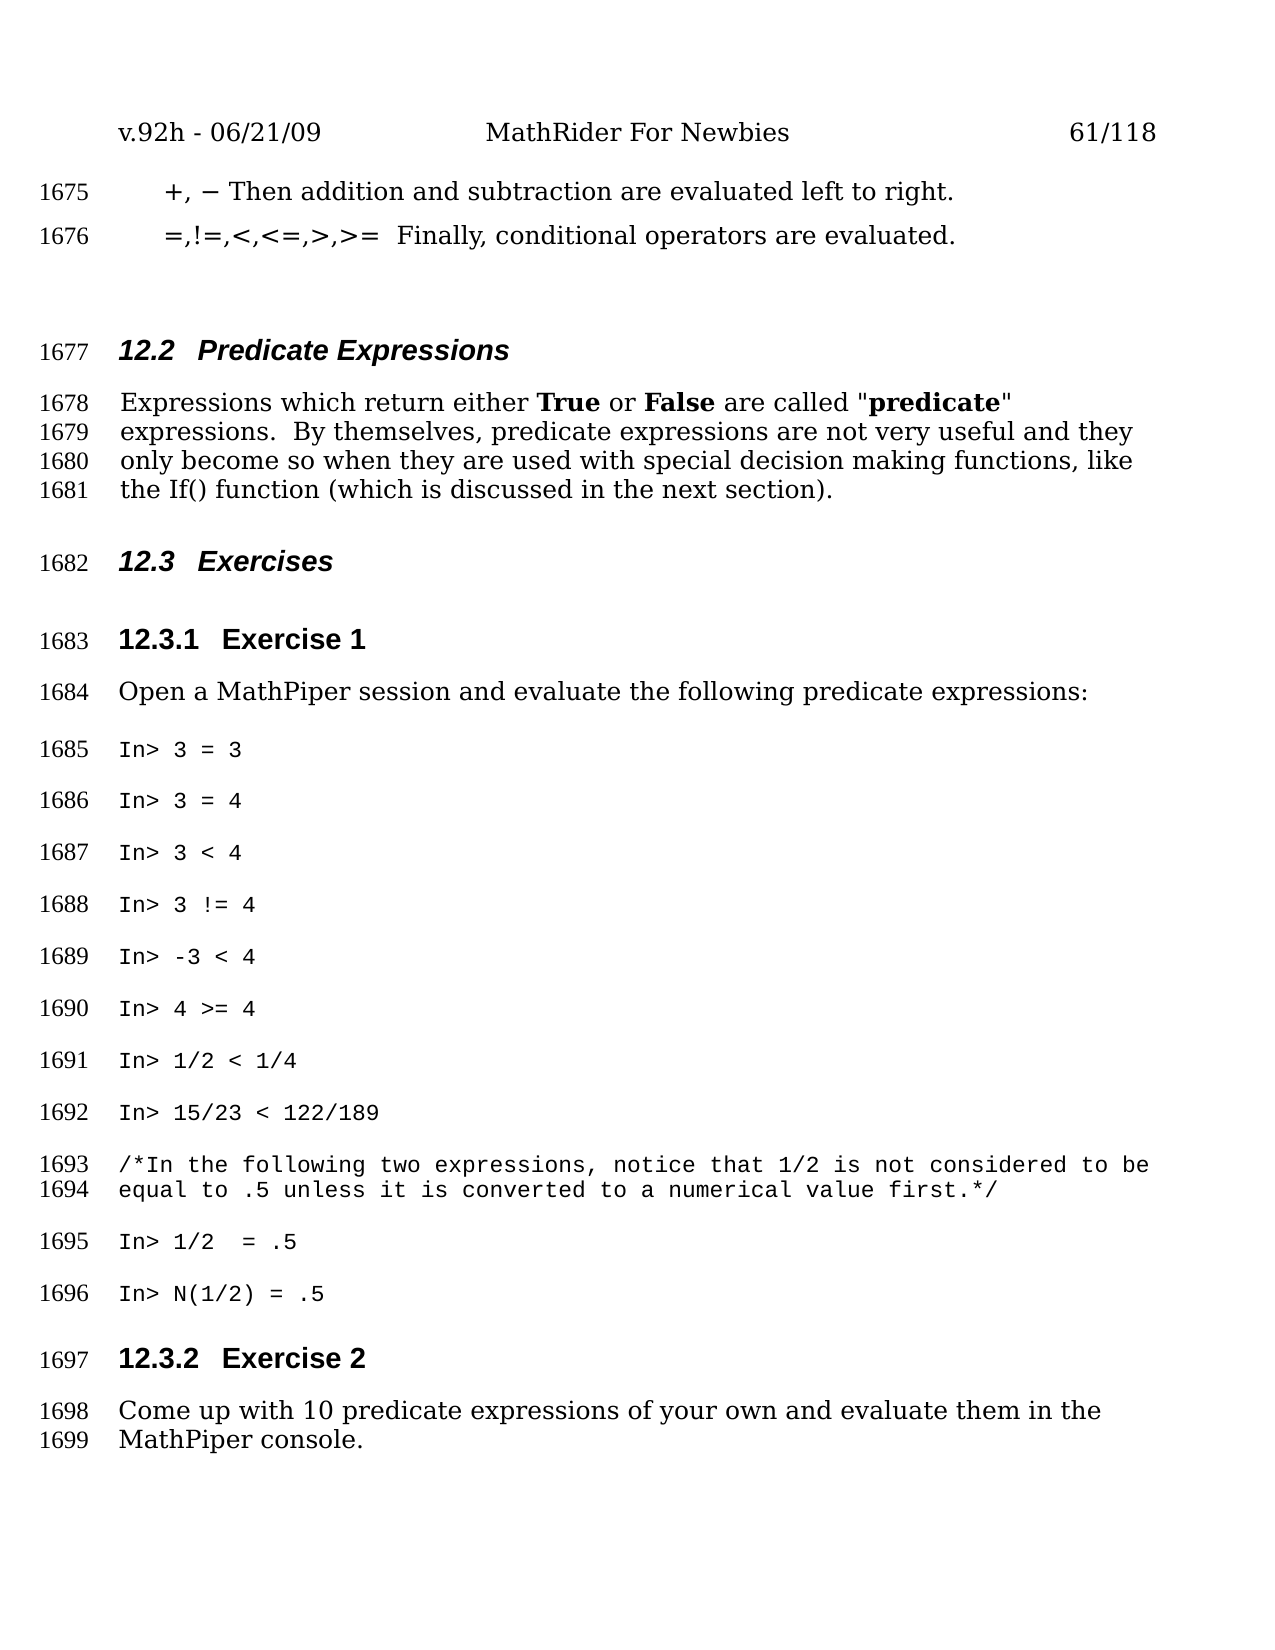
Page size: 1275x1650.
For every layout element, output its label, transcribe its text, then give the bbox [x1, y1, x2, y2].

text In> 3 < 4 [118, 842, 1157, 868]
text Expressions which return either True or False are called "predicate" expressions. By themselves, predicate expressions are not very useful and they only become so when they are used with special decision making functions, like the If() function (which is discussed in the next section). [120, 388, 1157, 505]
text In> 1/2 = .5 [118, 1231, 1157, 1257]
text In> 15/23 < 122/189 [118, 1101, 1157, 1127]
text Come up with 10 predicate expressions of your own and evaluate them in the MathPiper console. [118, 1396, 1157, 1454]
text +, − Then addition and subtraction are evaluated left to right. [163, 177, 1157, 206]
text /*In the following two expressions, notice that 1/2 is not considered to be equal to .5 unless it is converted to a numerical value first.*/ [118, 1153, 1157, 1205]
subtitle Exercises [118, 544, 1157, 577]
text Open a MathPiper session and evaluate the following predicate expressions: [118, 677, 1157, 706]
text In> 3 = 3 [118, 738, 1157, 764]
subtitle Predicate Expressions [118, 333, 1157, 367]
text In> 3 != 4 [118, 893, 1157, 919]
text In> 1/2 < 1/4 [118, 1049, 1157, 1075]
subtitle Exercise 2 [118, 1342, 1157, 1375]
text In> -3 < 4 [118, 945, 1157, 971]
subtitle Exercise 1 [118, 622, 1157, 656]
text =,!=,<,<=,>,>= Finally, conditional operators are evaluated. [163, 221, 1157, 250]
text In> N(1/2) = .5 [118, 1283, 1157, 1308]
text In> 4 >= 4 [118, 997, 1157, 1023]
text In> 3 = 4 [118, 790, 1157, 816]
